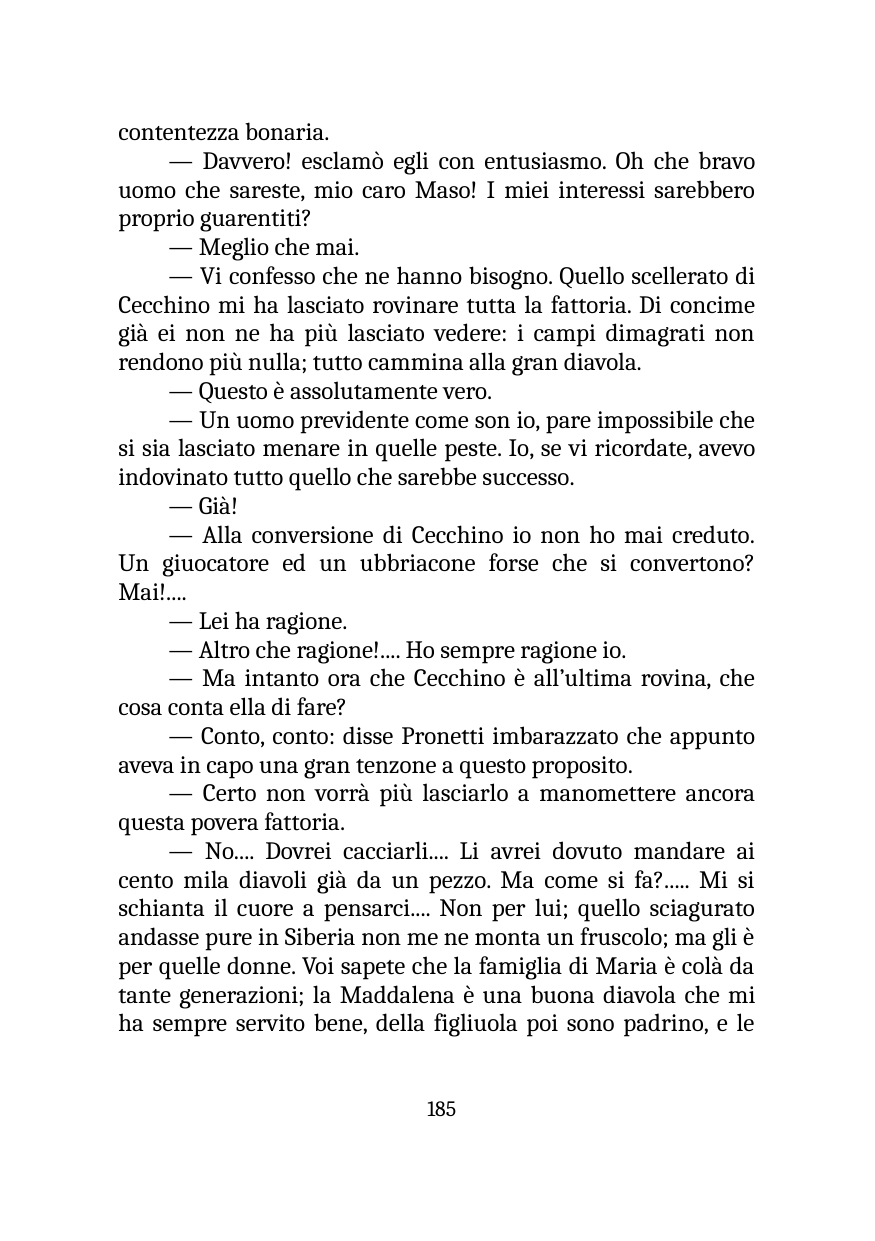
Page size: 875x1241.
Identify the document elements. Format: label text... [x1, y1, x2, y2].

text contentezza bonaria. [118, 118, 756, 147]
text — Vi confesso che ne hanno bisogno. Quello scellerato di Cecchino mi ha lasciato rovinare tutta la fattoria. Di concime già ei non ne ha più lasciato vedere: i campi dimagrati non rendono più nulla; tutto cammina alla gran diavola. [118, 262, 756, 377]
text — Un uomo previdente come son io, pare impossibile che si sia lasciato menare in quelle peste. Io, se vi ricordate, avevo indovinato tutto quello che sarebbe successo. [118, 406, 756, 492]
text — No.... Dovrei cacciarli.... Li avrei dovuto mandare ai cento mila diavoli già da un pezzo. Ma come si fa?..... Mi si schianta il cuore a pensarci.... Non per lui; quello sciagurato andasse pure in Siberia non me ne monta un fruscolo; ma gli è per quelle donne. Voi sapete che la famiglia di Maria è colà da tante generazioni; la Maddalena è una buona diavola che mi ha sempre servito bene, della figliuola poi sono padrino, e le [118, 837, 756, 1038]
text — Alla conversione di Cecchino io non ho mai creduto. Un giuocatore ed un ubbriacone forse che si convertono? Mai!.... [118, 521, 756, 607]
text — Lei ha ragione. [118, 607, 756, 636]
text — Altro che ragione!.... Ho sempre ragione io. [118, 636, 756, 664]
text — Ma intanto ora che Cecchino è all’ultima rovina, che cosa conta ella di fare? [118, 664, 756, 722]
text — Meglio che mai. [118, 233, 756, 262]
text — Questo è assolutamente vero. [118, 377, 756, 406]
text — Certo non vorrà più lasciarlo a manomettere ancora questa povera fattoria. [118, 779, 756, 837]
text — Conto, conto: disse Pronetti imbarazzato che appunto aveva in capo una gran tenzone a questo proposito. [118, 722, 756, 779]
text — Già! [118, 492, 756, 521]
text — Davvero! esclamò egli con entusiasmo. Oh che bravo uomo che sareste, mio caro Maso! I miei interessi sarebbero proprio guarentiti? [118, 147, 756, 233]
